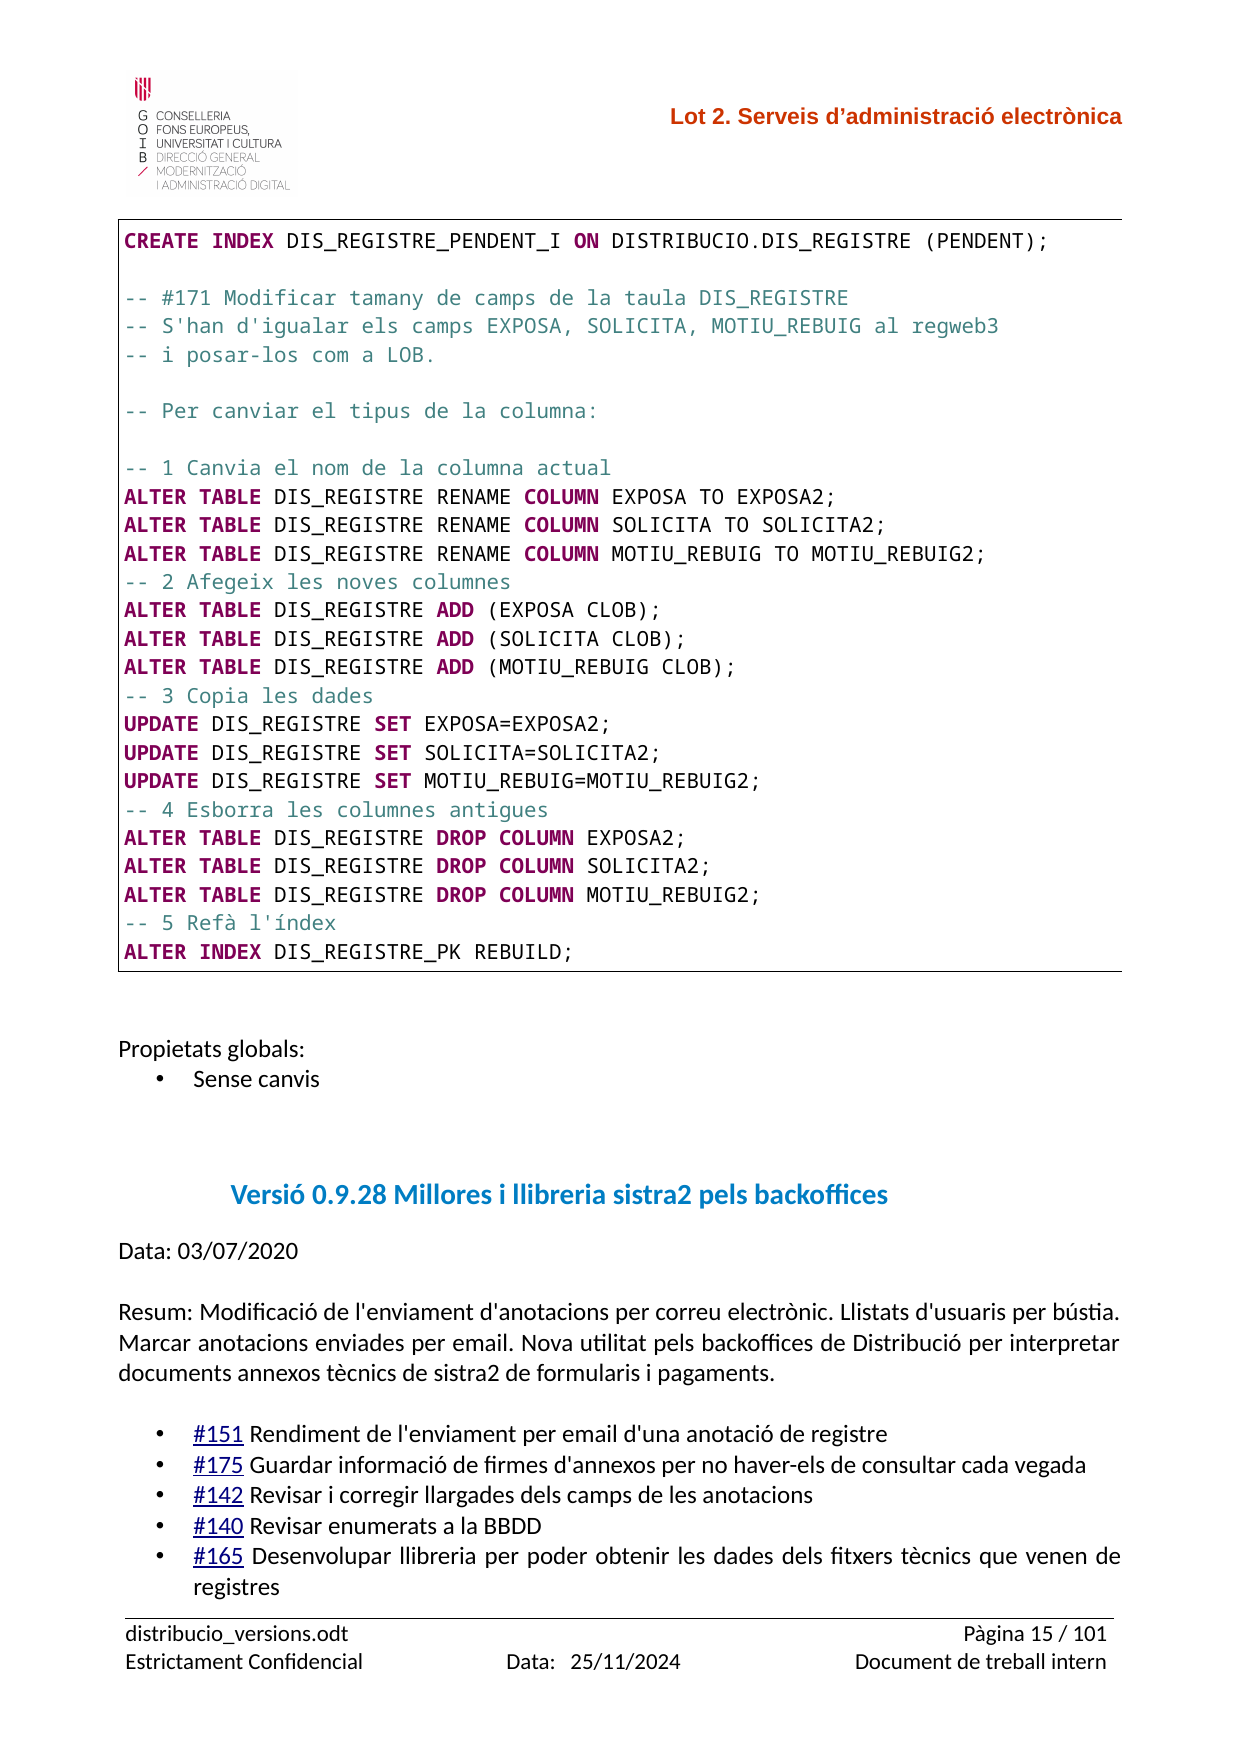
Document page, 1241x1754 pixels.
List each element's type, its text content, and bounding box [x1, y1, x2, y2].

picture [126, 70, 299, 197]
list #151 Rendiment de l'enviament per email d'una anotació de registre [156, 1418, 1122, 1449]
text Data: 03/07/2020 [118, 1235, 1122, 1266]
subtitle Versió 0.9.28 Millores i llibreria sistra2 pels backoffices [153, 1176, 1122, 1211]
list Sense canvis [156, 1064, 1122, 1094]
text Propietats globals: [118, 1033, 1122, 1064]
text Resum: Modificació de l'enviament d'anotacions per correu electrònic. Llistats d'usuaris per bústia. Marcar anotacions enviades per email. Nova utilitat pels backoffices de Distribució per interpretar documents annexos tècnics de sistra2 de formularis i pagaments. [118, 1296, 1122, 1388]
table_header CREATE INDEX DIS_REGISTRE_PENDENT_I ON DISTRIBUCIO.DIS_REGISTRE (PENDENT); -- #171 Modificar tamany de camps de la taula DIS_REGISTRE -- S'han d'igualar els camps EXPOSA, SOLICITA, MOTIU_REBUIG al regweb3 -- i posar-los com a LOB. -- Per canviar el tipus de la columna: -- 1 Canvia el nom de la columna actual ALTER TABLE DIS_REGISTRE RENAME COLUMN EXPOSA TO EXPOSA2; ALTER TABLE DIS_REGISTRE RENAME COLUMN SOLICITA TO SOLICITA2; ALTER TABLE DIS_REGISTRE RENAME COLUMN MOTIU_REBUIG TO MOTIU_REBUIG2; -- 2 Afegeix les noves columnes ALTER TABLE DIS_REGISTRE ADD (EXPOSA CLOB); ALTER TABLE DIS_REGISTRE ADD (SOLICITA CLOB); ALTER TABLE DIS_REGISTRE ADD (MOTIU_REBUIG CLOB); -- 3 Copia les dades UPDATE DIS_REGISTRE SET EXPOSA=EXPOSA2; UPDATE DIS_REGISTRE SET SOLICITA=SOLICITA2; UPDATE DIS_REGISTRE SET MOTIU_REBUIG=MOTIU_REBUIG2; -- 4 Esborra les columnes antigues ALTER TABLE DIS_REGISTRE DROP COLUMN EXPOSA2; ALTER TABLE DIS_REGISTRE DROP COLUMN SOLICITA2; ALTER TABLE DIS_REGISTRE DROP COLUMN MOTIU_REBUIG2; -- 5 Refà l'índex ALTER INDEX DIS_REGISTRE_PK REBUILD; [119, 220, 1122, 971]
list #140 Revisar enumerats a la BBDD [156, 1510, 1122, 1540]
list #175 Guardar informació de firmes d'annexos per no haver-els de consultar cada vegada [156, 1449, 1122, 1479]
list #142 Revisar i corregir llargades dels camps de les anotacions [156, 1479, 1122, 1510]
list #165 Desenvolupar llibreria per poder obtenir les dades dels fitxers tècnics que venen de registres [156, 1540, 1122, 1601]
